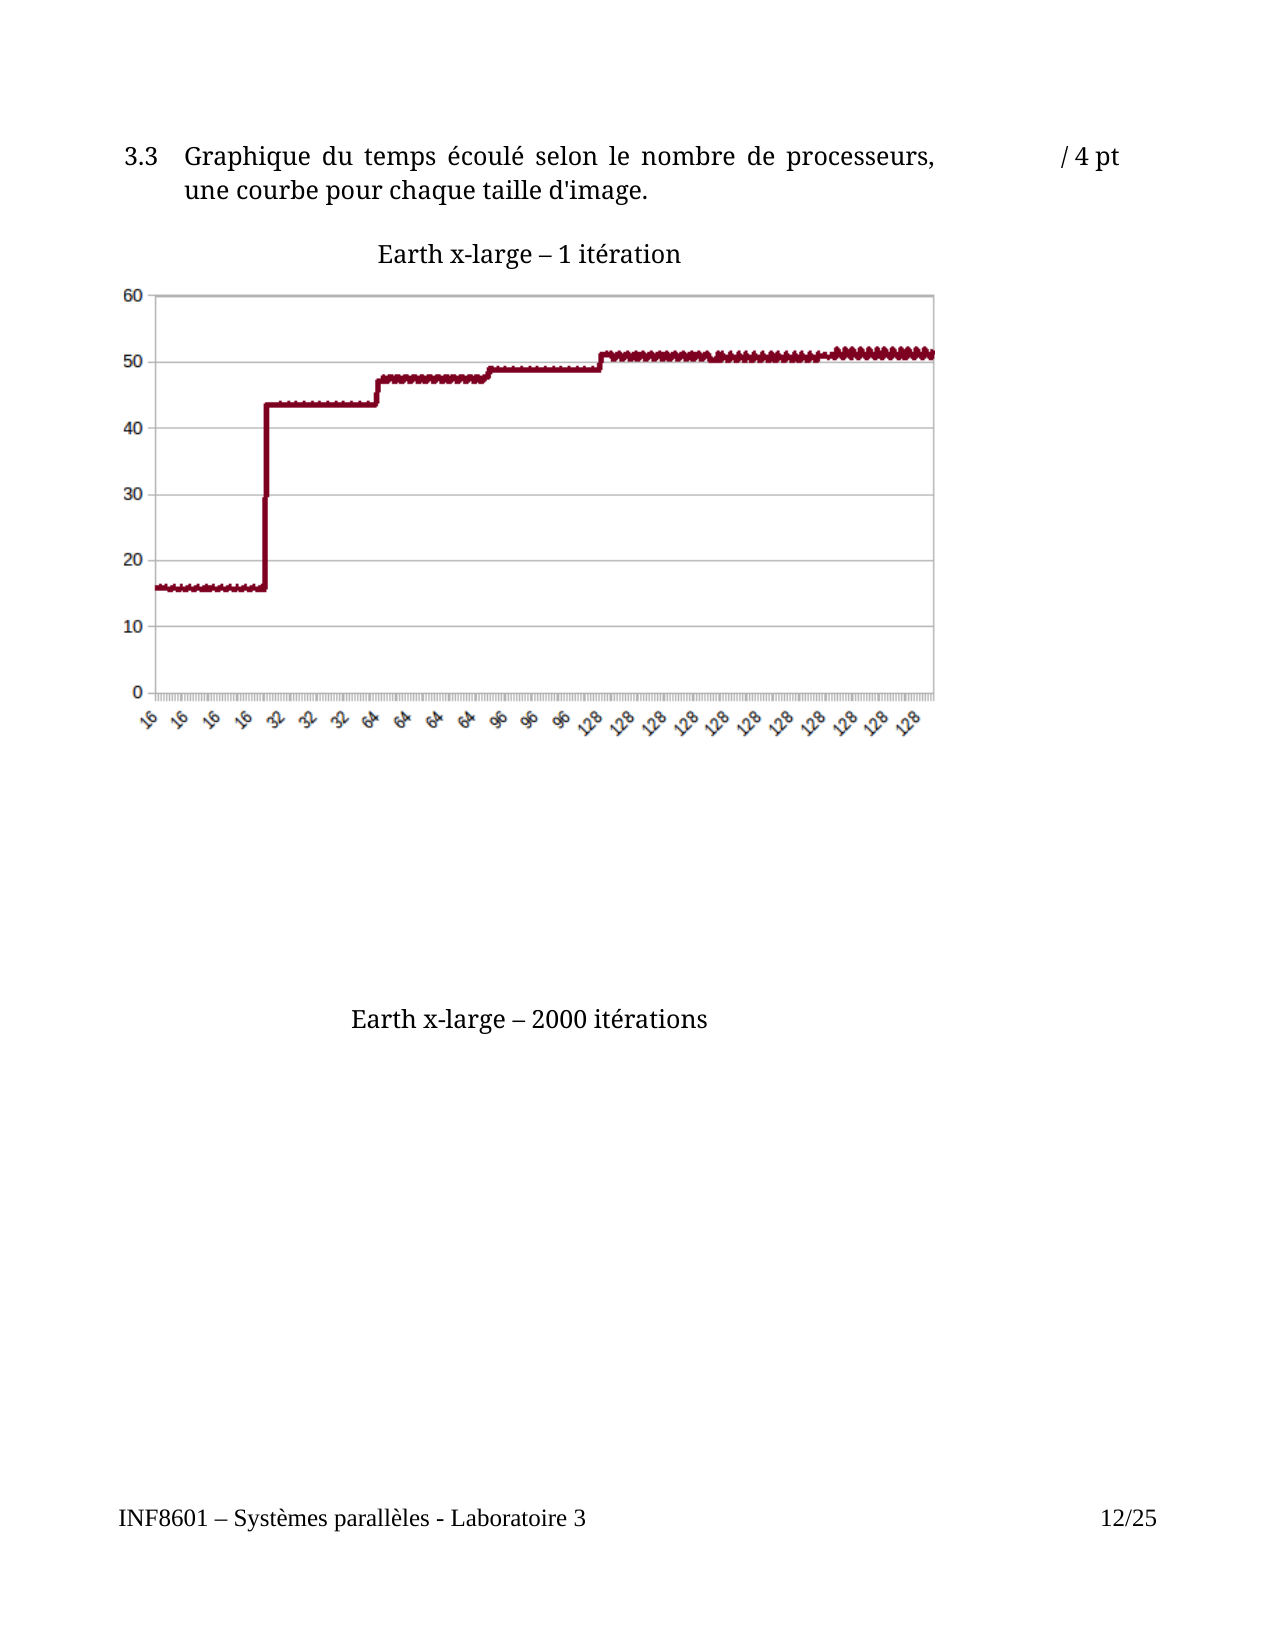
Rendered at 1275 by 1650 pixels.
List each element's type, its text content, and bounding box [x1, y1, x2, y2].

table_cell / 4 pt [1049, 118, 1157, 1041]
table_cell Graphique du temps écoulé selon le nombre de processeurs, une courbe pour chaque taille d'image. Earth x-large – 1 itération Earth x-large – 2000 itérations [118, 118, 941, 1041]
picture [123, 286, 935, 746]
table_cell [941, 118, 1049, 1041]
